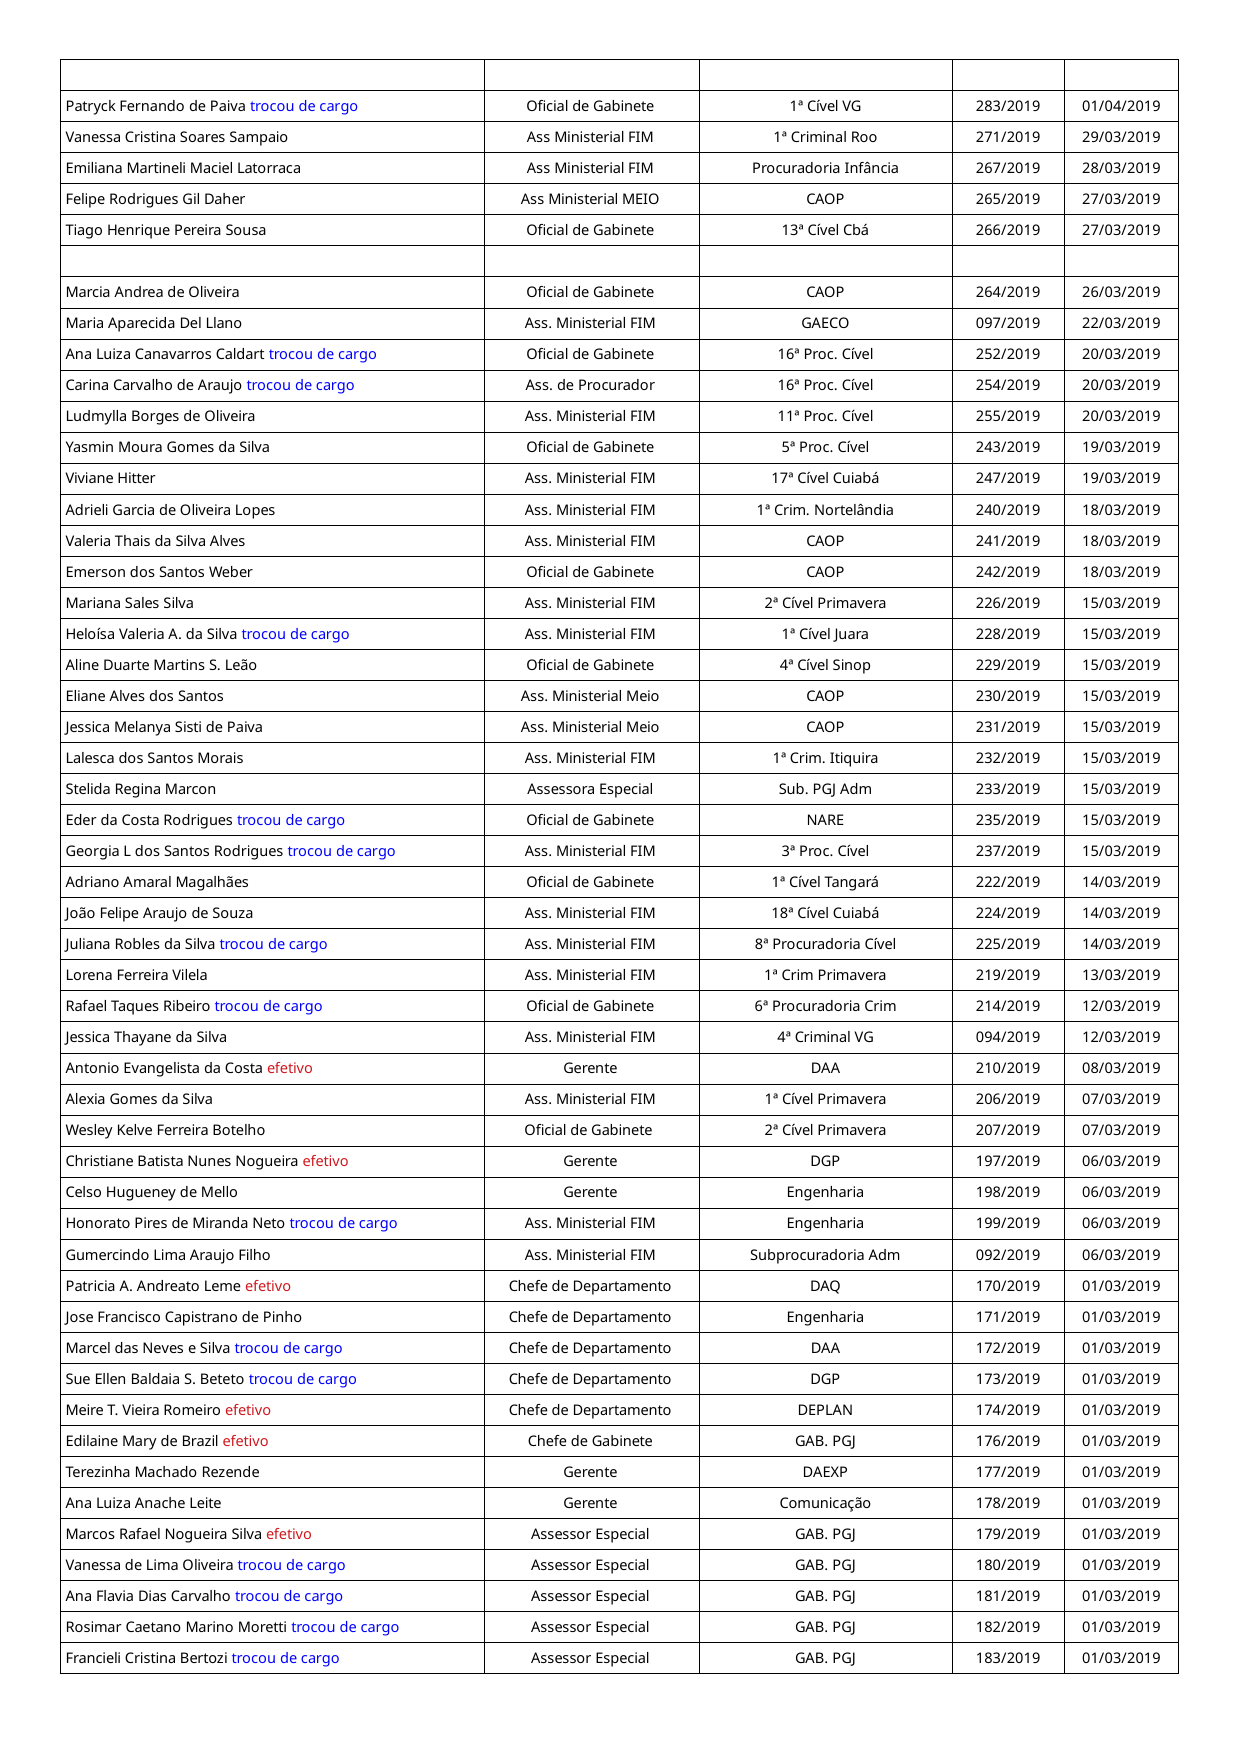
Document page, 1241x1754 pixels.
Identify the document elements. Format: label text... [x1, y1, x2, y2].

table_cell 18ª Cível Cuiabá [700, 898, 952, 928]
table_cell Gumercindo Lima Araujo Filho [61, 1240, 484, 1270]
table_cell 1ª Cível Primavera [700, 1085, 952, 1114]
table_cell Juliana Robles da Silva trocou de cargo [61, 929, 484, 959]
table_cell 4ª Cível Sinop [700, 650, 952, 680]
table_cell 15/03/2019 [1065, 619, 1178, 649]
table_cell 06/03/2019 [1065, 1209, 1178, 1239]
table_cell GAB. PGJ [700, 1426, 952, 1456]
table_cell Oficial de Gabinete [485, 557, 699, 587]
table_cell 240/2019 [953, 495, 1064, 525]
table_cell GAB. PGJ [700, 1643, 952, 1673]
table_cell 14/03/2019 [1065, 867, 1178, 897]
table_cell 18/03/2019 [1065, 495, 1178, 525]
table_cell 252/2019 [953, 340, 1064, 369]
table_cell 228/2019 [953, 619, 1064, 649]
table_cell Eder da Costa Rodrigues trocou de cargo [61, 805, 484, 835]
table_cell 232/2019 [953, 743, 1064, 773]
table_cell Ass. de Procurador [485, 371, 699, 401]
table_cell Oficial de Gabinete [485, 340, 699, 369]
table_cell 07/03/2019 [1065, 1116, 1178, 1146]
table_cell Ass. Ministerial FIM [485, 619, 699, 649]
table_cell 20/03/2019 [1065, 402, 1178, 432]
table_cell 214/2019 [953, 991, 1064, 1021]
table_cell 15/03/2019 [1065, 805, 1178, 835]
table_cell Ass. Ministerial FIM [485, 1209, 699, 1239]
table_cell 15/03/2019 [1065, 774, 1178, 804]
table_cell 242/2019 [953, 557, 1064, 587]
table_header [953, 60, 1064, 90]
table_cell Jessica Thayane da Silva [61, 1022, 484, 1052]
table_cell Assessor Especial [485, 1581, 699, 1611]
table_cell Ana Flavia Dias Carvalho trocou de cargo [61, 1581, 484, 1611]
table_cell 241/2019 [953, 526, 1064, 556]
table_cell 08/03/2019 [1065, 1054, 1178, 1083]
table_cell Christiane Batista Nunes Nogueira efetivo [61, 1147, 484, 1177]
table_cell Oficial de Gabinete [485, 277, 699, 307]
table_cell 01/03/2019 [1065, 1519, 1178, 1549]
table_cell Marcos Rafael Nogueira Silva efetivo [61, 1519, 484, 1549]
table_cell Rosimar Caetano Marino Moretti trocou de cargo [61, 1612, 484, 1642]
table_cell DAA [700, 1333, 952, 1363]
table_cell Celso Hugueney de Mello [61, 1178, 484, 1208]
table_cell João Felipe Araujo de Souza [61, 898, 484, 928]
table_cell 01/04/2019 [1065, 91, 1178, 121]
table_cell 094/2019 [953, 1022, 1064, 1052]
table_cell 222/2019 [953, 867, 1064, 897]
table_cell DEPLAN [700, 1395, 952, 1425]
table_cell Marcia Andrea de Oliveira [61, 277, 484, 307]
table_cell 243/2019 [953, 433, 1064, 463]
table_cell Gerente [485, 1178, 699, 1208]
table_header [61, 60, 484, 90]
table_cell 01/03/2019 [1065, 1643, 1178, 1673]
table_cell 206/2019 [953, 1085, 1064, 1114]
table_cell Ana Luiza Anache Leite [61, 1488, 484, 1518]
table_cell GAB. PGJ [700, 1519, 952, 1549]
table_cell 233/2019 [953, 774, 1064, 804]
table_cell 1ª Cível Juara [700, 619, 952, 649]
table_cell Meire T. Vieira Romeiro efetivo [61, 1395, 484, 1425]
table_cell Maria Aparecida Del Llano [61, 309, 484, 338]
table_cell 219/2019 [953, 960, 1064, 990]
table_cell Marcel das Neves e Silva trocou de cargo [61, 1333, 484, 1363]
table_cell 199/2019 [953, 1209, 1064, 1239]
table_cell Emiliana Martineli Maciel Latorraca [61, 153, 484, 183]
table_cell Edilaine Mary de Brazil efetivo [61, 1426, 484, 1456]
table_cell 01/03/2019 [1065, 1612, 1178, 1642]
table_cell Chefe de Departamento [485, 1364, 699, 1394]
table_cell 15/03/2019 [1065, 650, 1178, 680]
table_cell CAOP [700, 712, 952, 742]
table_cell 22/03/2019 [1065, 309, 1178, 338]
table_cell 06/03/2019 [1065, 1147, 1178, 1177]
table_cell 237/2019 [953, 836, 1064, 866]
table_cell Alexia Gomes da Silva [61, 1085, 484, 1114]
table_cell 2ª Cível Primavera [700, 588, 952, 618]
table_cell 255/2019 [953, 402, 1064, 432]
table_cell Gerente [485, 1457, 699, 1487]
table_cell Vanessa de Lima Oliveira trocou de cargo [61, 1550, 484, 1580]
table_cell Engenharia [700, 1209, 952, 1239]
table_cell Assessor Especial [485, 1519, 699, 1549]
table_cell Chefe de Departamento [485, 1395, 699, 1425]
table_cell 231/2019 [953, 712, 1064, 742]
table_cell Ass. Ministerial FIM [485, 588, 699, 618]
table_cell Sub. PGJ Adm [700, 774, 952, 804]
table_cell 207/2019 [953, 1116, 1064, 1146]
table_cell Oficial de Gabinete [485, 805, 699, 835]
table_cell 01/03/2019 [1065, 1302, 1178, 1332]
table_cell 197/2019 [953, 1147, 1064, 1177]
table_cell Comunicação [700, 1488, 952, 1518]
table_cell 01/03/2019 [1065, 1426, 1178, 1456]
table_cell 20/03/2019 [1065, 371, 1178, 401]
table_cell 174/2019 [953, 1395, 1064, 1425]
table_cell 11ª Proc. Cível [700, 402, 952, 432]
table_cell 06/03/2019 [1065, 1178, 1178, 1208]
table_cell Chefe de Departamento [485, 1271, 699, 1301]
table_cell Jessica Melanya Sisti de Paiva [61, 712, 484, 742]
table_cell Emerson dos Santos Weber [61, 557, 484, 587]
table_cell Antonio Evangelista da Costa efetivo [61, 1054, 484, 1083]
table_cell DAA [700, 1054, 952, 1083]
table_cell Felipe Rodrigues Gil Daher [61, 184, 484, 214]
table_cell Ass Ministerial MEIO [485, 184, 699, 214]
table_cell GAB. PGJ [700, 1550, 952, 1580]
table_cell 181/2019 [953, 1581, 1064, 1611]
table_cell Ass. Ministerial FIM [485, 309, 699, 338]
table_cell Honorato Pires de Miranda Neto trocou de cargo [61, 1209, 484, 1239]
table_cell Wesley Kelve Ferreira Botelho [61, 1116, 484, 1146]
table_cell Lorena Ferreira Vilela [61, 960, 484, 990]
table_cell Ass. Ministerial FIM [485, 1085, 699, 1114]
table_cell 15/03/2019 [1065, 681, 1178, 711]
table_cell 1ª Crim. Nortelândia [700, 495, 952, 525]
table_cell CAOP [700, 184, 952, 214]
table_cell Adriano Amaral Magalhães [61, 867, 484, 897]
table_cell Ludmylla Borges de Oliveira [61, 402, 484, 432]
table_cell 19/03/2019 [1065, 433, 1178, 463]
table_cell 173/2019 [953, 1364, 1064, 1394]
table_cell 16ª Proc. Cível [700, 340, 952, 369]
table_cell Tiago Henrique Pereira Sousa [61, 215, 484, 245]
table_cell 247/2019 [953, 464, 1064, 494]
table_cell 3ª Proc. Cível [700, 836, 952, 866]
table_cell Patricia A. Andreato Leme efetivo [61, 1271, 484, 1301]
table_cell CAOP [700, 526, 952, 556]
table_cell 230/2019 [953, 681, 1064, 711]
table_cell 1ª Crim. Itiquira [700, 743, 952, 773]
table_cell Francieli Cristina Bertozi trocou de cargo [61, 1643, 484, 1673]
table_cell DGP [700, 1147, 952, 1177]
table_cell 1ª Crim Primavera [700, 960, 952, 990]
table_cell DAQ [700, 1271, 952, 1301]
table_cell Gerente [485, 1054, 699, 1083]
table_cell GAB. PGJ [700, 1612, 952, 1642]
table_cell 17ª Cível Cuiabá [700, 464, 952, 494]
table_cell 4ª Criminal VG [700, 1022, 952, 1052]
table_cell 224/2019 [953, 898, 1064, 928]
table_header [1065, 60, 1178, 90]
table_cell 179/2019 [953, 1519, 1064, 1549]
table_cell 14/03/2019 [1065, 929, 1178, 959]
table_cell 271/2019 [953, 122, 1064, 152]
table_cell 01/03/2019 [1065, 1395, 1178, 1425]
table_cell 265/2019 [953, 184, 1064, 214]
table_cell 2ª Cível Primavera [700, 1116, 952, 1146]
table_cell [485, 246, 699, 276]
table_cell [1065, 246, 1178, 276]
table_cell Jose Francisco Capistrano de Pinho [61, 1302, 484, 1332]
table_cell Ass. Ministerial FIM [485, 402, 699, 432]
table_cell 01/03/2019 [1065, 1333, 1178, 1363]
table_cell 15/03/2019 [1065, 743, 1178, 773]
table_cell Oficial de Gabinete [485, 91, 699, 121]
table_cell Assessor Especial [485, 1550, 699, 1580]
table_cell 18/03/2019 [1065, 557, 1178, 587]
table_header [700, 60, 952, 90]
table_cell 18/03/2019 [1065, 526, 1178, 556]
table_cell Ass. Ministerial FIM [485, 495, 699, 525]
table_cell Ass. Ministerial FIM [485, 1240, 699, 1270]
table_cell 01/03/2019 [1065, 1271, 1178, 1301]
table_cell 229/2019 [953, 650, 1064, 680]
table_cell 06/03/2019 [1065, 1240, 1178, 1270]
table_header [485, 60, 699, 90]
table_cell Yasmin Moura Gomes da Silva [61, 433, 484, 463]
table_cell 01/03/2019 [1065, 1488, 1178, 1518]
table_cell 13ª Cível Cbá [700, 215, 952, 245]
table_cell 15/03/2019 [1065, 588, 1178, 618]
table_cell Engenharia [700, 1178, 952, 1208]
table_cell [61, 246, 484, 276]
table_cell 092/2019 [953, 1240, 1064, 1270]
table_cell 13/03/2019 [1065, 960, 1178, 990]
table_cell Patryck Fernando de Paiva trocou de cargo [61, 91, 484, 121]
table_cell Ass. Ministerial FIM [485, 898, 699, 928]
table_cell Assessor Especial [485, 1612, 699, 1642]
table_cell GAECO [700, 309, 952, 338]
table_cell Oficial de Gabinete [485, 650, 699, 680]
table_cell Gerente [485, 1147, 699, 1177]
table_cell 180/2019 [953, 1550, 1064, 1580]
table_cell 225/2019 [953, 929, 1064, 959]
table_cell 27/03/2019 [1065, 184, 1178, 214]
table_cell Ass. Ministerial FIM [485, 743, 699, 773]
table_cell Ana Luiza Canavarros Caldart trocou de cargo [61, 340, 484, 369]
table_cell Sue Ellen Baldaia S. Beteto trocou de cargo [61, 1364, 484, 1394]
table_cell Ass Ministerial FIM [485, 153, 699, 183]
table_cell CAOP [700, 681, 952, 711]
table_cell Lalesca dos Santos Morais [61, 743, 484, 773]
table_cell 6ª Procuradoria Crim [700, 991, 952, 1021]
table_cell Subprocuradoria Adm [700, 1240, 952, 1270]
table_cell 5ª Proc. Cível [700, 433, 952, 463]
table_cell 1ª Criminal Roo [700, 122, 952, 152]
table_cell 28/03/2019 [1065, 153, 1178, 183]
table_cell 15/03/2019 [1065, 836, 1178, 866]
table_cell Oficial de Gabinete [485, 215, 699, 245]
table_cell 178/2019 [953, 1488, 1064, 1518]
table_cell Mariana Sales Silva [61, 588, 484, 618]
table_cell Stelida Regina Marcon [61, 774, 484, 804]
table_cell Ass. Ministerial Meio [485, 712, 699, 742]
table_cell Vanessa Cristina Soares Sampaio [61, 122, 484, 152]
table_cell Ass. Ministerial FIM [485, 960, 699, 990]
table_cell Carina Carvalho de Araujo trocou de cargo [61, 371, 484, 401]
table_cell Georgia L dos Santos Rodrigues trocou de cargo [61, 836, 484, 866]
table_cell Chefe de Departamento [485, 1302, 699, 1332]
table_cell 19/03/2019 [1065, 464, 1178, 494]
table_cell Oficial de Gabinete [485, 867, 699, 897]
table_cell 01/03/2019 [1065, 1581, 1178, 1611]
table_cell Aline Duarte Martins S. Leão [61, 650, 484, 680]
table_cell Ass. Ministerial FIM [485, 836, 699, 866]
table_cell DGP [700, 1364, 952, 1394]
table_cell 182/2019 [953, 1612, 1064, 1642]
table_cell Ass Ministerial FIM [485, 122, 699, 152]
table_cell 1ª Cível VG [700, 91, 952, 121]
table_cell 29/03/2019 [1065, 122, 1178, 152]
table_cell Chefe de Departamento [485, 1333, 699, 1363]
table_cell Ass. Ministerial FIM [485, 464, 699, 494]
table_cell 16ª Proc. Cível [700, 371, 952, 401]
table_cell 235/2019 [953, 805, 1064, 835]
table_cell 8ª Procuradoria Cível [700, 929, 952, 959]
table_cell Heloísa Valeria A. da Silva trocou de cargo [61, 619, 484, 649]
table_cell Rafael Taques Ribeiro trocou de cargo [61, 991, 484, 1021]
table_cell Assessor Especial [485, 1643, 699, 1673]
table_cell CAOP [700, 557, 952, 587]
table_cell Assessora Especial [485, 774, 699, 804]
table_cell NARE [700, 805, 952, 835]
table_cell 254/2019 [953, 371, 1064, 401]
table_cell 12/03/2019 [1065, 1022, 1178, 1052]
table_cell Adrieli Garcia de Oliveira Lopes [61, 495, 484, 525]
table_cell Procuradoria Infância [700, 153, 952, 183]
table_cell Ass. Ministerial FIM [485, 526, 699, 556]
table_cell Eliane Alves dos Santos [61, 681, 484, 711]
table_cell 01/03/2019 [1065, 1457, 1178, 1487]
table_cell Engenharia [700, 1302, 952, 1332]
table_cell 198/2019 [953, 1178, 1064, 1208]
table_cell 01/03/2019 [1065, 1364, 1178, 1394]
table_cell Ass. Ministerial FIM [485, 1022, 699, 1052]
table_cell Chefe de Gabinete [485, 1426, 699, 1456]
table_cell Viviane Hitter [61, 464, 484, 494]
table_cell [700, 246, 952, 276]
table_cell 170/2019 [953, 1271, 1064, 1301]
table_cell 210/2019 [953, 1054, 1064, 1083]
table_cell 07/03/2019 [1065, 1085, 1178, 1114]
table_cell 097/2019 [953, 309, 1064, 338]
table_cell 26/03/2019 [1065, 277, 1178, 307]
table_cell GAB. PGJ [700, 1581, 952, 1611]
table_cell Ass. Ministerial Meio [485, 681, 699, 711]
table_cell 1ª Cível Tangará [700, 867, 952, 897]
table_cell 266/2019 [953, 215, 1064, 245]
table_cell Ass. Ministerial FIM [485, 929, 699, 959]
table_cell Gerente [485, 1488, 699, 1518]
table_cell 15/03/2019 [1065, 712, 1178, 742]
table_cell Oficial de Gabinete [485, 1116, 699, 1146]
table_cell 14/03/2019 [1065, 898, 1178, 928]
table_cell Valeria Thais da Silva Alves [61, 526, 484, 556]
table_cell 226/2019 [953, 588, 1064, 618]
table_cell 171/2019 [953, 1302, 1064, 1332]
table_cell Oficial de Gabinete [485, 991, 699, 1021]
table_cell 267/2019 [953, 153, 1064, 183]
table_cell Terezinha Machado Rezende [61, 1457, 484, 1487]
table_cell CAOP [700, 277, 952, 307]
table_cell 176/2019 [953, 1426, 1064, 1456]
table_cell Oficial de Gabinete [485, 433, 699, 463]
table_cell 01/03/2019 [1065, 1550, 1178, 1580]
table_cell 264/2019 [953, 277, 1064, 307]
table_cell 177/2019 [953, 1457, 1064, 1487]
table_cell [953, 246, 1064, 276]
table_cell 183/2019 [953, 1643, 1064, 1673]
table_cell 20/03/2019 [1065, 340, 1178, 369]
table_cell 27/03/2019 [1065, 215, 1178, 245]
table_cell 283/2019 [953, 91, 1064, 121]
table_cell 172/2019 [953, 1333, 1064, 1363]
table_cell DAEXP [700, 1457, 952, 1487]
table_cell 12/03/2019 [1065, 991, 1178, 1021]
